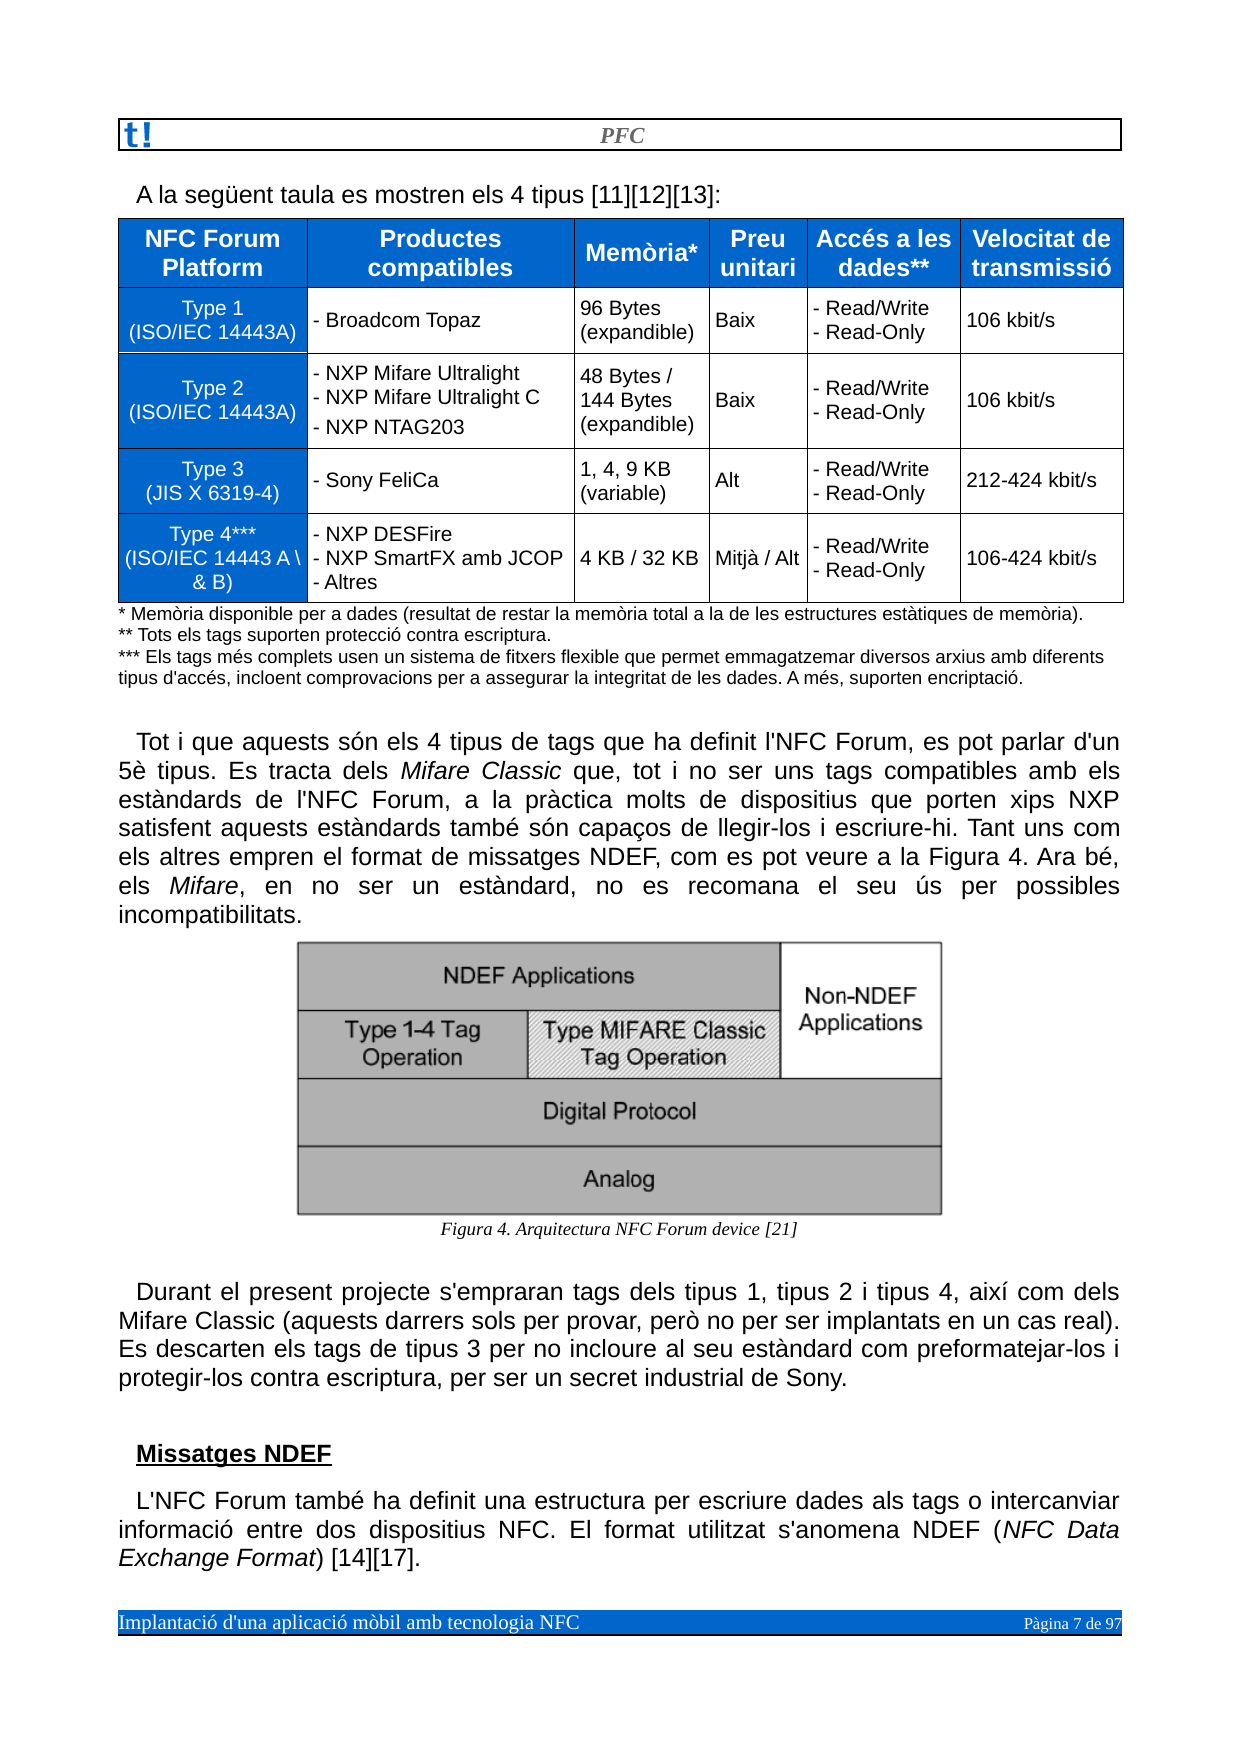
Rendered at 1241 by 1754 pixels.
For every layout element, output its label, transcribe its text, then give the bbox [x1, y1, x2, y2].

table_header NFC Forum Platform [119, 219, 307, 287]
table_cell Type 1 (ISO/IEC 14443A) [119, 288, 307, 352]
table_cell 106-424 kbit/s [961, 514, 1123, 602]
table_cell Baix [710, 354, 807, 448]
table_cell - NXP DESFire - NXP SmartFX amb JCOP - Altres [308, 514, 574, 602]
table_cell 1, 4, 9 KB (variable) [575, 449, 709, 513]
table_cell Mitjà / Alt [710, 514, 807, 602]
picture [294, 937, 946, 1218]
table_cell 212-424 kbit/s [961, 449, 1123, 513]
table_cell - Sony FeliCa [308, 449, 574, 513]
table_cell - Broadcom Topaz [308, 288, 574, 352]
text * Memòria disponible per a dades (resultat de restar la memòria total a la de les estructures estàtiques de memòria). [118, 603, 1122, 624]
table_cell Type 2 (ISO/IEC 14443A) [119, 354, 307, 448]
text A la següent taula es mostren els 4 tipus [11][12][13]: [118, 181, 1122, 209]
table_cell - Read/Write - Read-Only [808, 354, 960, 448]
text Missatges NDEF [118, 1439, 1122, 1468]
text Tot i que aquests són els 4 tipus de tags que ha definit l'NFC Forum, es pot parlar d'un 5è tipus. Es tracta dels Mifare Classic que, tot i no ser uns tags compatibles amb els estàndards de l'NFC Forum, a la pràctica molts de dispositius que porten xips NXP satisfent aquests estàndards també són capaços de llegir-los i escriure-hi. Tant uns com els altres empren el format de missatges NDEF, com es pot veure a la Figura 4. Ara bé, els Mifare, en no ser un estàndard, no es recomana el seu ús per possibles incompatibilitats. [118, 727, 1122, 928]
table_header Accés a les dades** [808, 219, 960, 287]
picture [123, 121, 151, 148]
table_header Memòria* [575, 219, 709, 287]
table_cell 106 kbit/s [961, 354, 1123, 448]
table_cell - Read/Write - Read-Only [808, 514, 960, 602]
text ** Tots els tags suporten protecció contra escriptura. [118, 624, 1122, 645]
table_cell - Read/Write - Read-Only [808, 288, 960, 352]
table_cell 96 Bytes (expandible) [575, 288, 709, 352]
text Figura 4. Arquitectura NFC Forum device [21] [294, 1218, 946, 1239]
table_header Preu unitari [710, 219, 807, 287]
table_cell Baix [710, 288, 807, 352]
table_cell Alt [710, 449, 807, 513]
table_cell Type 3 (JIS X 6319-4) [119, 449, 307, 513]
table_header Productes compatibles [308, 219, 574, 287]
table_cell 106 kbit/s [961, 288, 1123, 352]
table_header Velocitat de transmissió [961, 219, 1123, 287]
table_cell 48 Bytes / 144 Bytes (expandible) [575, 354, 709, 448]
text Durant el present projecte s'empraran tags dels tipus 1, tipus 2 i tipus 4, així com dels Mifare Classic (aquests darrers sols per provar, però no per ser implantats en un cas real). Es descarten els tags de tipus 3 per no incloure al seu estàndard com preformatejar-los i protegir-los contra escriptura, per ser un secret industrial de Sony. [118, 1277, 1122, 1392]
text *** Els tags més complets usen un sistema de fitxers flexible que permet emmagatzemar diversos arxius amb diferents tipus d'accés, incloent comprovacions per a assegurar la integritat de les dades. A més, suporten encriptació. [118, 645, 1122, 688]
table_cell - NXP Mifare Ultralight - NXP Mifare Ultralight C - NXP NTAG203 [308, 354, 574, 448]
table_cell 4 KB / 32 KB [575, 514, 709, 602]
table_cell Type 4*** (ISO/IEC 14443 A \& B) [119, 514, 307, 602]
text L'NFC Forum també ha definit una estructura per escriure dades als tags o intercanviar informació entre dos dispositius NFC. El format utilitzat s'anomena NDEF (NFC Data Exchange Format) [14][17]. [118, 1486, 1122, 1572]
table_cell - Read/Write - Read-Only [808, 449, 960, 513]
